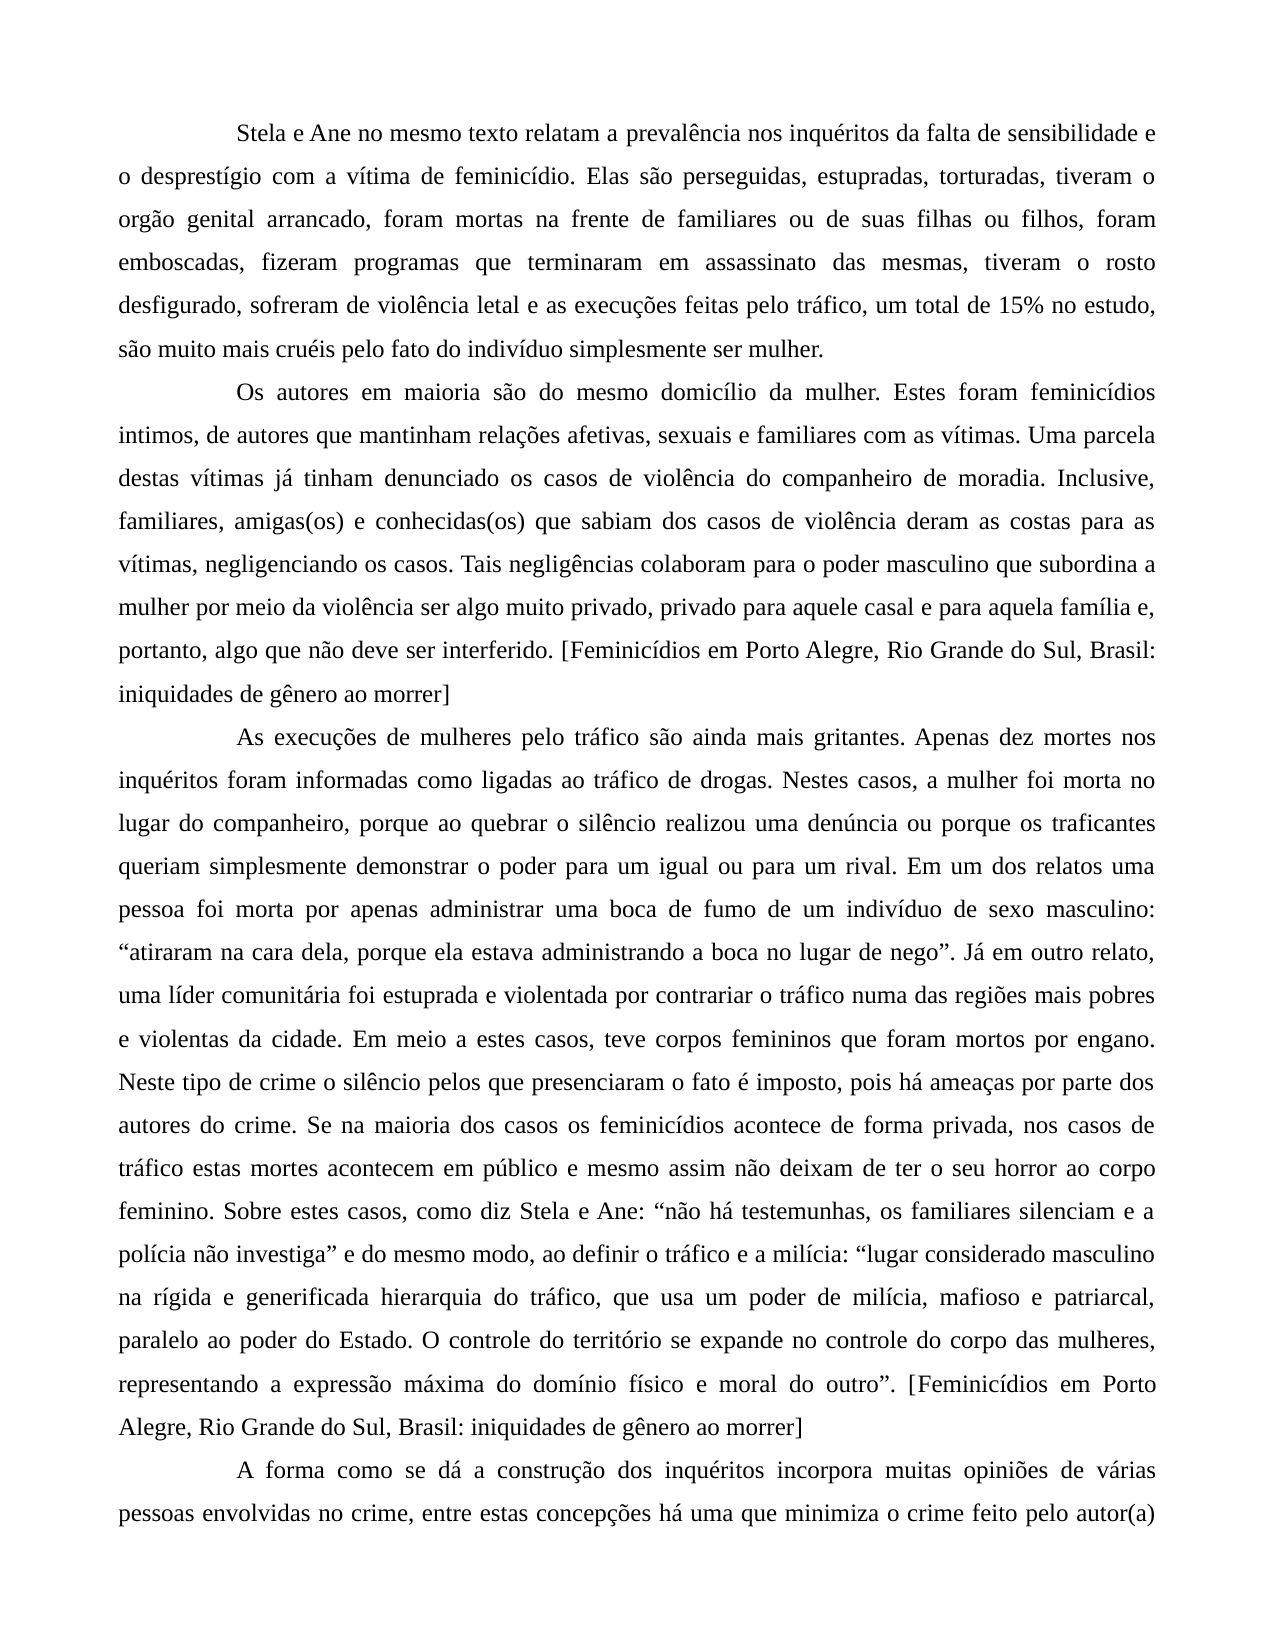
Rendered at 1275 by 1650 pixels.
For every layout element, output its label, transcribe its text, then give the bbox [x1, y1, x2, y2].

text Stela e Ane no mesmo texto relatam a prevalência nos inquéritos da falta de sensibilidade e o desprestígio com a vítima de feminicídio. Elas são perseguidas, estupradas, torturadas, tiveram o orgão genital arrancado, foram mortas na frente de familiares ou de suas filhas ou filhos, foram emboscadas, fizeram programas que terminaram em assassinato das mesmas, tiveram o rosto desfigurado, sofreram de violência letal e as execuções feitas pelo tráfico, um total de 15% no estudo, são muito mais cruéis pelo fato do indivíduo simplesmente ser mulher. [118, 118, 1157, 362]
text Os autores em maioria são do mesmo domicílio da mulher. Estes foram feminicídios intimos, de autores que mantinham relações afetivas, sexuais e familiares com as vítimas. Uma parcela destas vítimas já tinham denunciado os casos de violência do companheiro de moradia. Inclusive, familiares, amigas(os) e conhecidas(os) que sabiam dos casos de violência deram as costas para as vítimas, negligenciando os casos. Tais negligências colaboram para o poder masculino que subordina a mulher por meio da violência ser algo muito privado, privado para aquele casal e para aquela família e, portanto, algo que não deve ser interferido. [Feminicídios em Porto Alegre, Rio Grande do Sul, Brasil: iniquidades de gênero ao morrer] [118, 377, 1157, 707]
text As execuções de mulheres pelo tráfico são ainda mais gritantes. Apenas dez mortes nos inquéritos foram informadas como ligadas ao tráfico de drogas. Nestes casos, a mulher foi morta no lugar do companheiro, porque ao quebrar o silêncio realizou uma denúncia ou porque os traficantes queriam simplesmente demonstrar o poder para um igual ou para um rival. Em um dos relatos uma pessoa foi morta por apenas administrar uma boca de fumo de um indivíduo de sexo masculino: “atiraram na cara dela, porque ela estava administrando a boca no lugar de nego”. Já em outro relato, uma líder comunitária foi estuprada e violentada por contrariar o tráfico numa das regiões mais pobres e violentas da cidade. Em meio a estes casos, teve corpos femininos que foram mortos por engano. Neste tipo de crime o silêncio pelos que presenciaram o fato é imposto, pois há ameaças por parte dos autores do crime. Se na maioria dos casos os feminicídios acontece de forma privada, nos casos de tráfico estas mortes acontecem em público e mesmo assim não deixam de ter o seu horror ao corpo feminino. Sobre estes casos, como diz Stela e Ane: “não há testemunhas, os familiares silenciam e a polícia não investiga” e do mesmo modo, ao definir o tráfico e a milícia: “lugar considerado masculino na rígida e generificada hierarquia do tráfico, que usa um poder de milícia, mafioso e patriarcal, paralelo ao poder do Estado. O controle do território se expande no controle do corpo das mulheres, representando a expressão máxima do domínio físico e moral do outro”. [Feminicídios em Porto Alegre, Rio Grande do Sul, Brasil: iniquidades de gênero ao morrer] [118, 722, 1157, 1441]
text A forma como se dá a construção dos inquéritos incorpora muitas opiniões de várias pessoas envolvidas no crime, entre estas concepções há uma que minimiza o crime feito pelo autor(a) [118, 1455, 1157, 1527]
